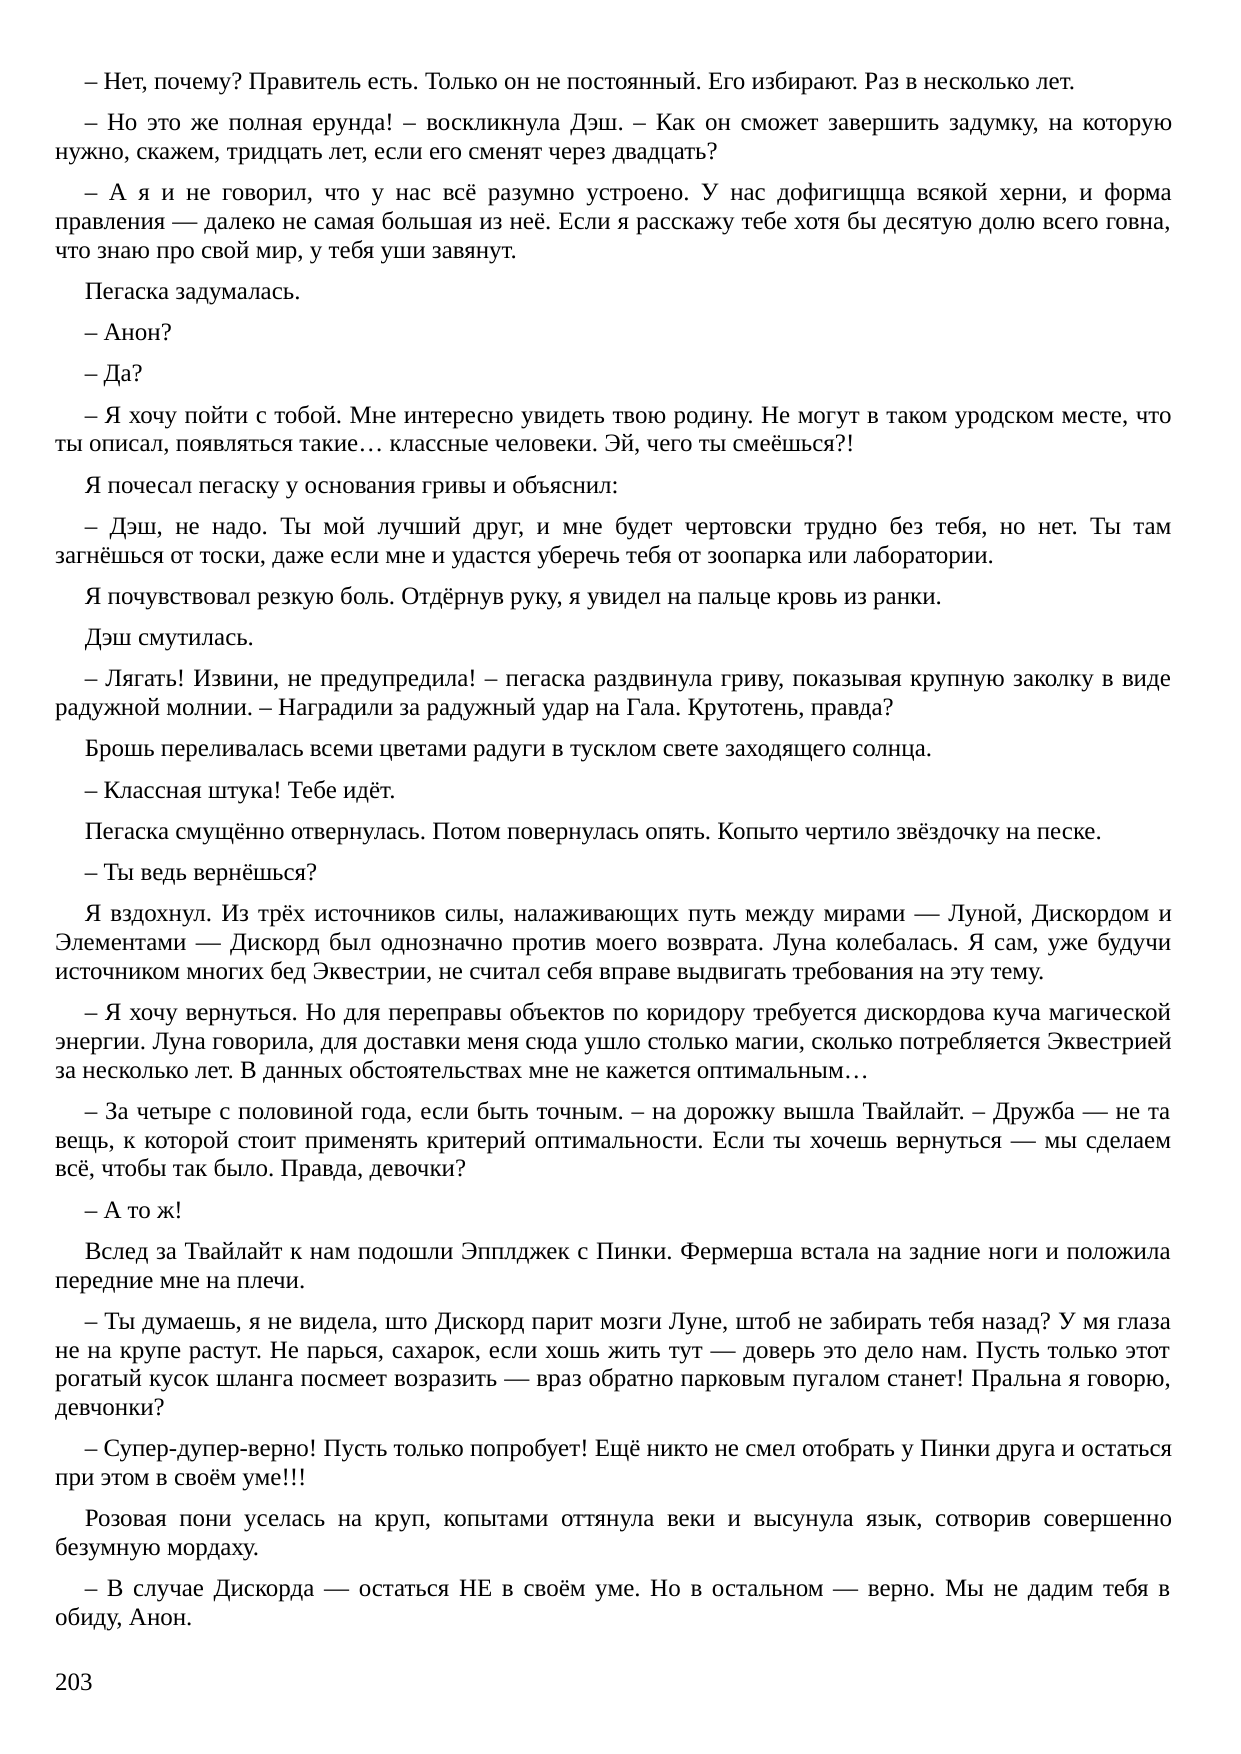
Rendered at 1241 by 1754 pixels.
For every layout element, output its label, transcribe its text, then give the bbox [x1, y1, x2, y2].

text – Анон? [55, 317, 1173, 346]
text – Дэш, не надо. Ты мой лучший друг, и мне будет чертовски трудно без тебя, но нет. Ты там загнёшься от тоски, даже если мне и удастся уберечь тебя от зоопарка или лаборатории. [55, 511, 1173, 568]
text Розовая пони уселась на круп, копытами оттянула веки и высунула язык, сотворив совершенно безумную мордаху. [55, 1503, 1173, 1561]
text – Но это же полная ерунда! – воскликнула Дэш. – Как он сможет завершить задумку, на которую нужно, скажем, тридцать лет, если его сменят через двадцать? [55, 107, 1173, 165]
text Я вздохнул. Из трёх источников силы, налаживающих путь между мирами — Луной, Дискордом и Элементами — Дискорд был однозначно против моего возврата. Луна колебалась. Я сам, уже будучи источником многих бед Эквестрии, не считал себя вправе выдвигать требования на эту тему. [55, 898, 1173, 985]
text Дэш смутилась. [55, 622, 1173, 651]
text – Я хочу вернуться. Но для переправы объектов по коридору требуется дискордова куча магической энергии. Луна говорила, для доставки меня сюда ушло столько магии, сколько потребляется Эквестрией за несколько лет. В данных обстоятельствах мне не кажется оптимальным… [55, 997, 1173, 1083]
text Брошь переливалась всеми цветами радуги в тусклом свете заходящего солнца. [55, 733, 1173, 762]
text – За четыре с половиной года, если быть точным. – на дорожку вышла Твайлайт. – Дружба — не та вещь, к которой стоит применять критерий оптимальности. Если ты хочешь вернуться — мы сделаем всё, чтобы так было. Правда, девочки? [55, 1096, 1173, 1182]
text Я почесал пегаску у основания гривы и объяснил: [55, 470, 1173, 498]
text – Нет, почему? Правитель есть. Только он не постоянный. Его избирают. Раз в несколько лет. [55, 66, 1173, 95]
text – Да? [55, 358, 1173, 387]
text – Ты думаешь, я не видела, што Дискорд парит мозги Луне, штоб не забирать тебя назад? У мя глаза не на крупе растут. Не парься, сахарок, если хошь жить тут — доверь это дело нам. Пусть только этот рогатый кусок шланга посмеет возразить — враз обратно парковым пугалом станет! Пральна я говорю, девчонки? [55, 1306, 1173, 1421]
text Пегаска задумалась. [55, 276, 1173, 305]
text – А то ж! [55, 1195, 1173, 1223]
text Я почувствовал резкую боль. Отдёрнув руку, я увидел на пальце кровь из ранки. [55, 581, 1173, 610]
text – Классная штука! Тебе идёт. [55, 775, 1173, 803]
text – В случае Дискорда — остаться НЕ в своём уме. Но в остальном — верно. Мы не дадим тебя в обиду, Анон. [55, 1573, 1173, 1631]
text Вслед за Твайлайт к нам подошли Эпплджек с Пинки. Фермерша встала на задние ноги и положила передние мне на плечи. [55, 1236, 1173, 1293]
text – Лягать! Извини, не предупредила! – пегаска раздвинула гриву, показывая крупную заколку в виде радужной молнии. – Наградили за радужный удар на Гала. Крутотень, правда? [55, 663, 1173, 721]
text Пегаска смущённо отвернулась. Потом повернулась опять. Копыто чертило звёздочку на песке. [55, 816, 1173, 845]
text – Ты ведь вернёшься? [55, 857, 1173, 886]
text – Супер-дупер-верно! Пусть только попробует! Ещё никто не смел отобрать у Пинки друга и остаться при этом в своём уме!!! [55, 1433, 1173, 1491]
text – А я и не говорил, что у нас всё разумно устроено. У нас дофигищща всякой херни, и форма правления — далеко не самая большая из неё. Если я расскажу тебе хотя бы десятую долю всего говна, что знаю про свой мир, у тебя уши завянут. [55, 177, 1173, 263]
text – Я хочу пойти с тобой. Мне интересно увидеть твою родину. Не могут в таком уродском месте, что ты описал, появляться такие… классные человеки. Эй, чего ты смеёшься?! [55, 400, 1173, 457]
